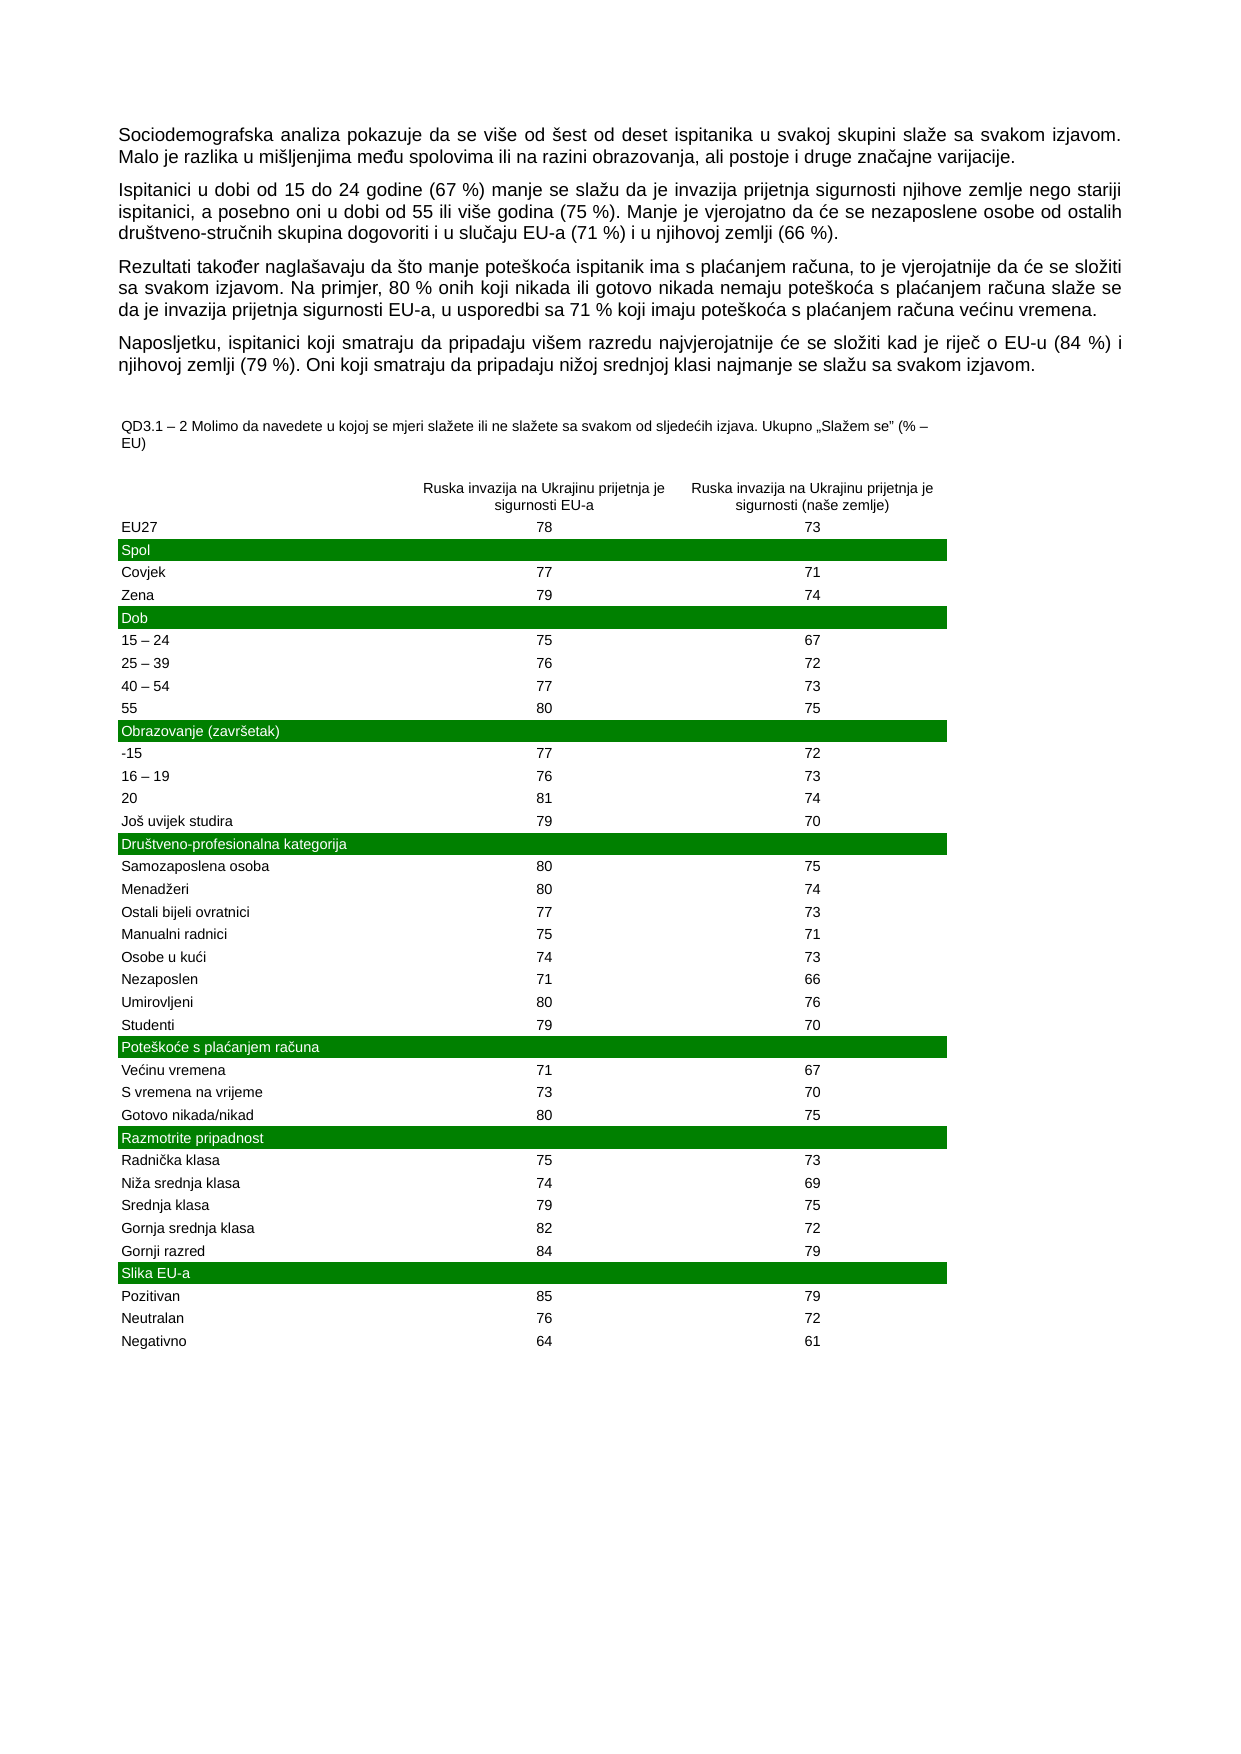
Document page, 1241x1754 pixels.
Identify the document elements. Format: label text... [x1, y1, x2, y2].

table_cell 40 – 54 [118, 674, 410, 697]
table_cell Menadžeri [118, 878, 410, 900]
table_cell 79 [678, 1285, 947, 1307]
text Sociodemografska analiza pokazuje da se više od šest od deset ispitanika u svakoj skupini slaže sa svakom izjavom. Malo je razlika u mišljenjima među spolovima ili na razini obrazovanja, ali postoje i druge značajne varijacije. [118, 124, 1122, 167]
table_cell 64 [410, 1330, 678, 1352]
table_cell 76 [678, 991, 947, 1013]
table_cell [410, 454, 678, 477]
table_cell 72 [678, 1307, 947, 1330]
table_cell Pozitivan [118, 1285, 410, 1307]
table_cell [678, 606, 947, 629]
table_cell 69 [678, 1172, 947, 1194]
table_cell 61 [678, 1330, 947, 1352]
table_cell Ostali bijeli ovratnici [118, 900, 410, 923]
table_cell [410, 720, 678, 742]
table_cell Slika EU-a [118, 1262, 410, 1284]
table_cell 71 [678, 561, 947, 584]
table_cell Osobe u kući [118, 946, 410, 968]
table_cell 78 [410, 516, 678, 539]
text Naposljetku, ispitanici koji smatraju da pripadaju višem razredu najvjerojatnije će se složiti kad je riječ o EU-u (84 %) i njihovoj zemlji (79 %). Oni koji smatraju da pripadaju nižoj srednjoj klasi najmanje se slažu sa svakom izjavom. [118, 332, 1122, 375]
table_cell 25 – 39 [118, 652, 410, 674]
table_cell 73 [410, 1081, 678, 1104]
table_cell 75 [678, 697, 947, 719]
table_cell 67 [678, 629, 947, 652]
table_cell Spol [118, 539, 410, 561]
table_cell Obrazovanje (završetak) [118, 720, 410, 742]
table_cell 81 [410, 787, 678, 810]
table_cell 15 – 24 [118, 629, 410, 652]
table_cell Zena [118, 584, 410, 606]
table_cell [678, 1126, 947, 1149]
table_cell Niža srednja klasa [118, 1172, 410, 1194]
table_cell 20 [118, 787, 410, 810]
table_cell 73 [678, 1149, 947, 1172]
table_cell 75 [678, 855, 947, 878]
table_cell 73 [678, 516, 947, 539]
table_cell [410, 833, 678, 855]
table_cell 55 [118, 697, 410, 719]
table_cell [678, 539, 947, 561]
table_cell Nezaposlen [118, 968, 410, 991]
table_cell 71 [678, 923, 947, 946]
table_cell Neutralan [118, 1307, 410, 1330]
table_cell S vremena na vrijeme [118, 1081, 410, 1104]
table_cell Manualni radnici [118, 923, 410, 946]
table_cell 80 [410, 697, 678, 719]
table_cell 76 [410, 652, 678, 674]
table_cell 73 [678, 900, 947, 923]
table_cell [410, 1036, 678, 1058]
table_cell 66 [678, 968, 947, 991]
table_cell Gornja srednja klasa [118, 1217, 410, 1239]
table_cell 79 [410, 1194, 678, 1217]
table_cell 84 [410, 1239, 678, 1262]
table_cell 75 [678, 1194, 947, 1217]
table_cell 72 [678, 652, 947, 674]
table_cell Radnička klasa [118, 1149, 410, 1172]
table_header QD3.1 – 2 Molimo da navedete u kojoj se mjeri slažete ili ne slažete sa svakom od sljedećih izjava. Ukupno „Slažem se” (% – EU) [118, 415, 947, 454]
table_cell 79 [678, 1239, 947, 1262]
table_cell 73 [678, 674, 947, 697]
table_cell 67 [678, 1059, 947, 1081]
table_cell [678, 1262, 947, 1284]
table_cell [678, 454, 947, 477]
table_cell 77 [410, 742, 678, 765]
table_cell Srednja klasa [118, 1194, 410, 1217]
table_cell 71 [410, 1059, 678, 1081]
table_cell 76 [410, 765, 678, 787]
table_cell Društveno-profesionalna kategorija [118, 833, 410, 855]
table_cell 70 [678, 1013, 947, 1036]
text Rezultati također naglašavaju da što manje poteškoća ispitanik ima s plaćanjem računa, to je vjerojatnije da će se složiti sa svakom izjavom. Na primjer, 80 % onih koji nikada ili gotovo nikada nemaju poteškoća s plaćanjem računa slaže se da je invazija prijetnja sigurnosti EU-a, u usporedbi sa 71 % koji imaju poteškoća s plaćanjem računa većinu vremena. [118, 256, 1122, 320]
table_cell 75 [410, 629, 678, 652]
table_cell 70 [678, 810, 947, 832]
table_cell 75 [410, 1149, 678, 1172]
table_cell Još uvijek studira [118, 810, 410, 832]
table_cell [410, 539, 678, 561]
table_cell [410, 606, 678, 629]
table_cell 74 [410, 946, 678, 968]
table_cell 74 [678, 878, 947, 900]
table_cell 70 [678, 1081, 947, 1104]
table_cell -15 [118, 742, 410, 765]
table_cell 76 [410, 1307, 678, 1330]
table_cell 80 [410, 991, 678, 1013]
table_cell [118, 454, 410, 477]
table_cell 16 – 19 [118, 765, 410, 787]
table_cell Covjek [118, 561, 410, 584]
table_cell Većinu vremena [118, 1059, 410, 1081]
table_cell Gornji razred [118, 1239, 410, 1262]
table_cell 74 [410, 1172, 678, 1194]
table_cell Poteškoće s plaćanjem računa [118, 1036, 410, 1058]
table_cell [678, 833, 947, 855]
table_cell [118, 477, 410, 516]
table_cell Dob [118, 606, 410, 629]
table_cell 82 [410, 1217, 678, 1239]
table_cell 75 [678, 1104, 947, 1126]
table_cell EU27 [118, 516, 410, 539]
table_cell 72 [678, 1217, 947, 1239]
table_cell 80 [410, 878, 678, 900]
table_cell [410, 1262, 678, 1284]
table_cell Ruska invazija na Ukrajinu prijetnja je sigurnosti EU-a [410, 477, 678, 516]
text Ispitanici u dobi od 15 do 24 godine (67 %) manje se slažu da je invazija prijetnja sigurnosti njihove zemlje nego stariji ispitanici, a posebno oni u dobi od 55 ili više godina (75 %). Manje je vjerojatno da će se nezaposlene osobe od ostalih društveno-stručnih skupina dogovoriti i u slučaju EU-a (71 %) i u njihovoj zemlji (66 %). [118, 179, 1122, 244]
table_cell [410, 1126, 678, 1149]
table_cell 75 [410, 923, 678, 946]
table_cell 74 [678, 584, 947, 606]
table_cell [678, 720, 947, 742]
table_cell Studenti [118, 1013, 410, 1036]
table_cell 74 [678, 787, 947, 810]
table_cell 79 [410, 584, 678, 606]
table_cell Ruska invazija na Ukrajinu prijetnja je sigurnosti (naše zemlje) [678, 477, 947, 516]
table_cell [678, 1036, 947, 1058]
table_cell 73 [678, 946, 947, 968]
table_cell 77 [410, 561, 678, 584]
table_cell 77 [410, 900, 678, 923]
table_cell 71 [410, 968, 678, 991]
table_cell Umirovljeni [118, 991, 410, 1013]
table_cell Negativno [118, 1330, 410, 1352]
table_cell 73 [678, 765, 947, 787]
table_cell 85 [410, 1285, 678, 1307]
table_cell Razmotrite pripadnost [118, 1126, 410, 1149]
table_cell Gotovo nikada/nikad [118, 1104, 410, 1126]
table_cell 79 [410, 1013, 678, 1036]
table_cell 80 [410, 855, 678, 878]
table_cell Samozaposlena osoba [118, 855, 410, 878]
table_cell 80 [410, 1104, 678, 1126]
table_cell 79 [410, 810, 678, 832]
table_cell 72 [678, 742, 947, 765]
table_cell 77 [410, 674, 678, 697]
